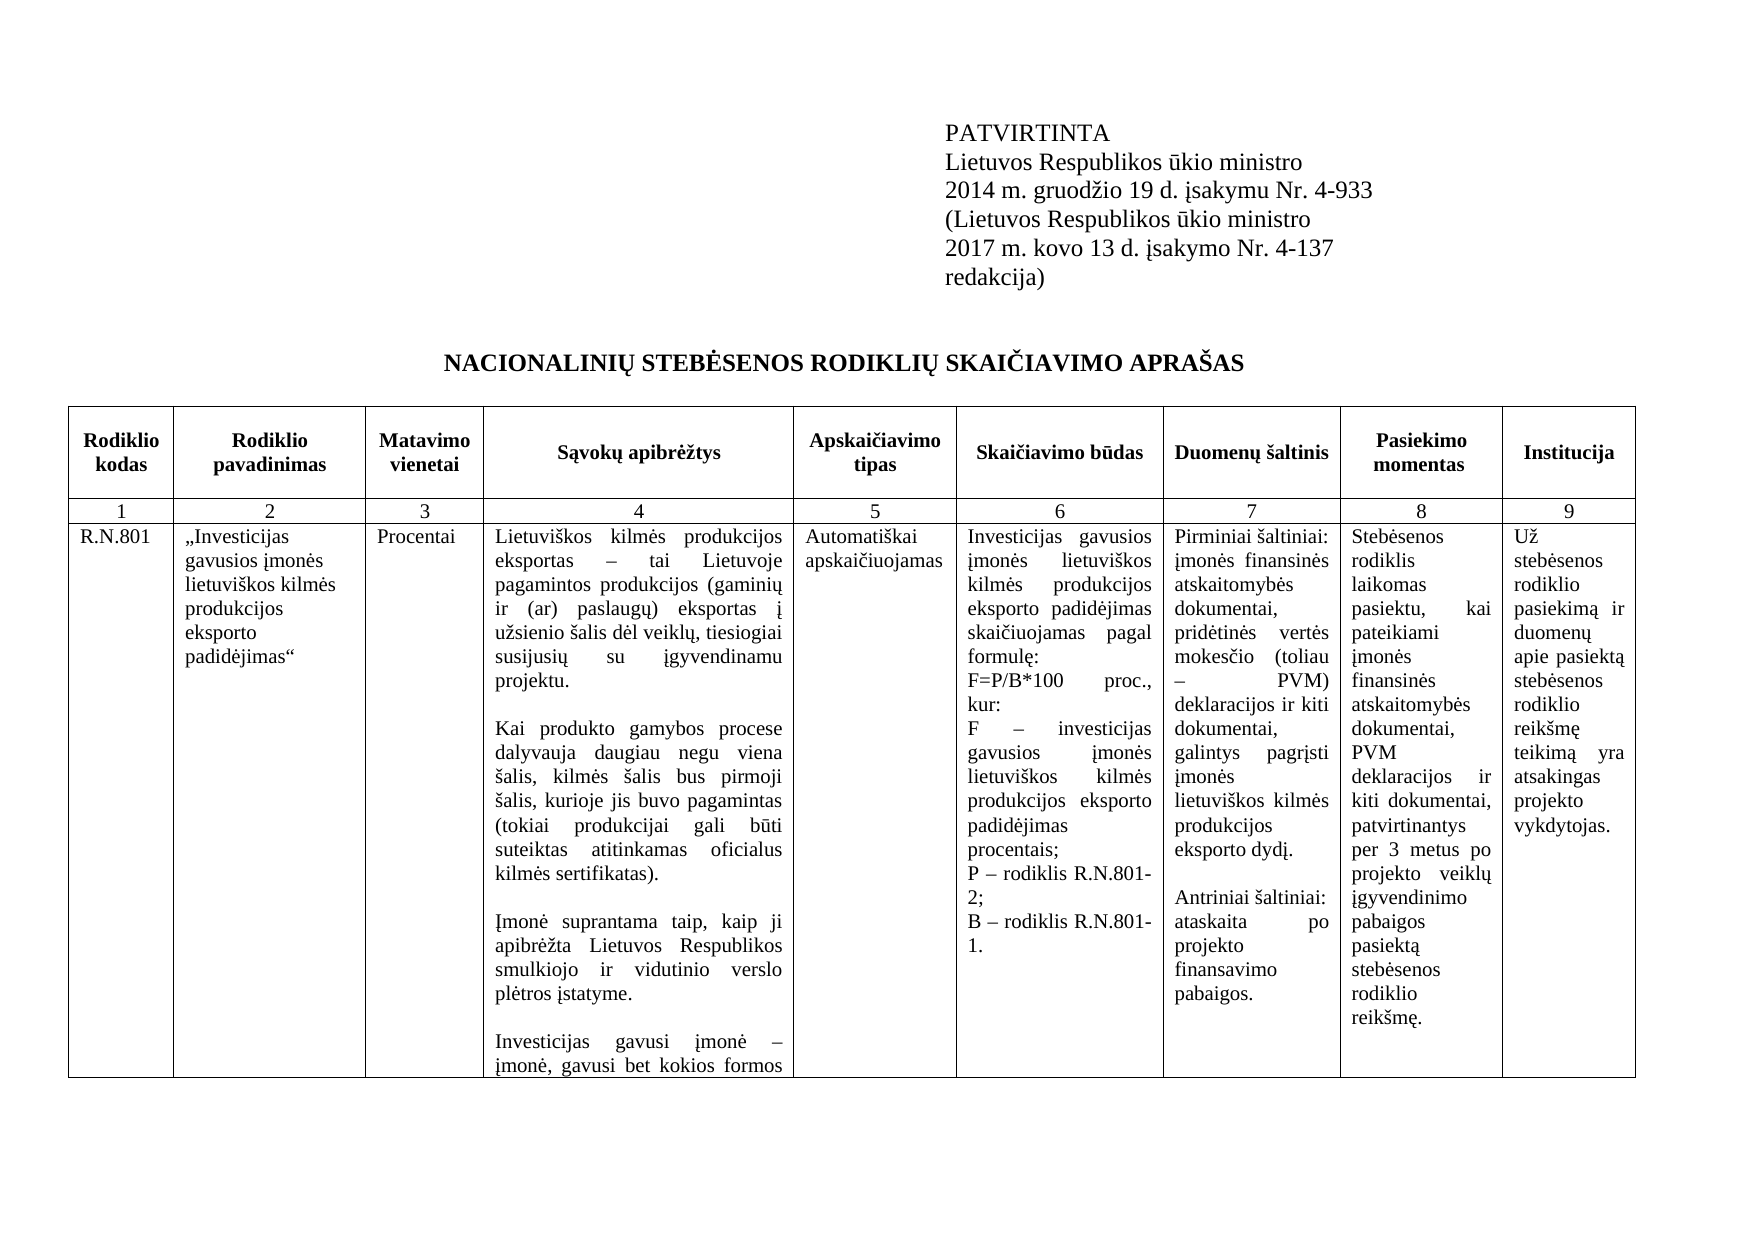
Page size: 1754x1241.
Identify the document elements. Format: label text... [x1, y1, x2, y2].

table_header Rodiklio pavadinimas [174, 407, 365, 498]
text PATVIRTINTA [945, 118, 1636, 147]
table_cell 6 [957, 499, 1163, 523]
table_cell 1 [69, 499, 173, 523]
table_cell Lietuviškos kilmės produkcijos eksportas – tai Lietuvoje pagamintos produkcijos (gaminių ir (ar) paslaugų) eksportas į užsienio šalis dėl veiklų, tiesiogiai susijusių su įgyvendinamu projektu. Kai produkto gamybos procese dalyvauja daugiau negu viena šalis, kilmės šalis bus pirmoji šalis, kurioje jis buvo pagamintas (tokiai produkcijai gali būti suteiktas atitinkamas oficialus kilmės sertifikatas). Įmonė suprantama taip, kaip ji apibrėžta Lietuvos Respublikos smulkiojo ir vidutinio verslo plėtros įstatyme. Investicijas gavusi įmonė – įmonė, gavusi bet kokios formos [484, 524, 793, 1077]
table_cell 9 [1503, 499, 1635, 523]
table_header Apskaičiavimo tipas [794, 407, 956, 498]
table_cell Stebėsenos rodiklis laikomas pasiektu, kai pateikiami įmonės finansinės atskaitomybės dokumentai, PVM deklaracijos ir kiti dokumentai, patvirtinantys per 3 metus po projekto veiklų įgyvendinimo pabaigos pasiektą stebėsenos rodiklio reikšmę. [1341, 524, 1502, 1077]
table_cell Pirminiai šaltiniai: įmonės finansinės atskaitomybės dokumentai, pridėtinės vertės mokesčio (toliau – PVM) deklaracijos ir kiti dokumentai, galintys pagrįsti įmonės lietuviškos kilmės produkcijos eksporto dydį. Antriniai šaltiniai: ataskaita po projekto finansavimo pabaigos. [1164, 524, 1340, 1077]
table_cell 4 [484, 499, 793, 523]
table_header Skaičiavimo būdas [957, 407, 1163, 498]
table_cell Automatiškai apskaičiuojamas [794, 524, 956, 1077]
text (Lietuvos Respublikos ūkio ministro 2017 m. kovo 13 d. įsakymo Nr. 4-137 redakcija) [945, 204, 1636, 291]
table_cell R.N.801 [69, 524, 173, 1077]
table_header Duomenų šaltinis [1164, 407, 1340, 498]
table_cell „Investicijas gavusios įmonės lietuviškos kilmės produkcijos eksporto padidėjimas“ [174, 524, 365, 1077]
table_header Sąvokų apibrėžtys [484, 407, 793, 498]
text NACIONALINIŲ STEBĖSENOS RODIKLIŲ SKAIČIAVIMO APRAŠAS [59, 348, 1636, 377]
table_cell 2 [174, 499, 365, 523]
table_header Institucija [1503, 407, 1635, 498]
text Lietuvos Respublikos ūkio ministro [945, 147, 1636, 176]
table_header Matavimo vienetai [366, 407, 483, 498]
table_cell 7 [1164, 499, 1340, 523]
table_cell Investicijas gavusios įmonės lietuviškos kilmės produkcijos eksporto padidėjimas skaičiuojamas pagal formulę: F=P/B*100 proc., kur: F – investicijas gavusios įmonės lietuviškos kilmės produkcijos eksporto padidėjimas procentais; P – rodiklis R.N.801-2; B – rodiklis R.N.801-1. [957, 524, 1163, 1077]
table_cell 8 [1341, 499, 1502, 523]
table_header Pasiekimo momentas [1341, 407, 1502, 498]
table_cell Už stebėsenos rodiklio pasiekimą ir duomenų apie pasiektą stebėsenos rodiklio reikšmę teikimą yra atsakingas projekto vykdytojas. [1503, 524, 1635, 1077]
text 2014 m. gruodžio 19 d. įsakymu Nr. 4-933 [945, 176, 1636, 204]
table_header Rodiklio kodas [69, 407, 173, 498]
table_cell 3 [366, 499, 483, 523]
table_cell 5 [794, 499, 956, 523]
table_cell Procentai [366, 524, 483, 1077]
